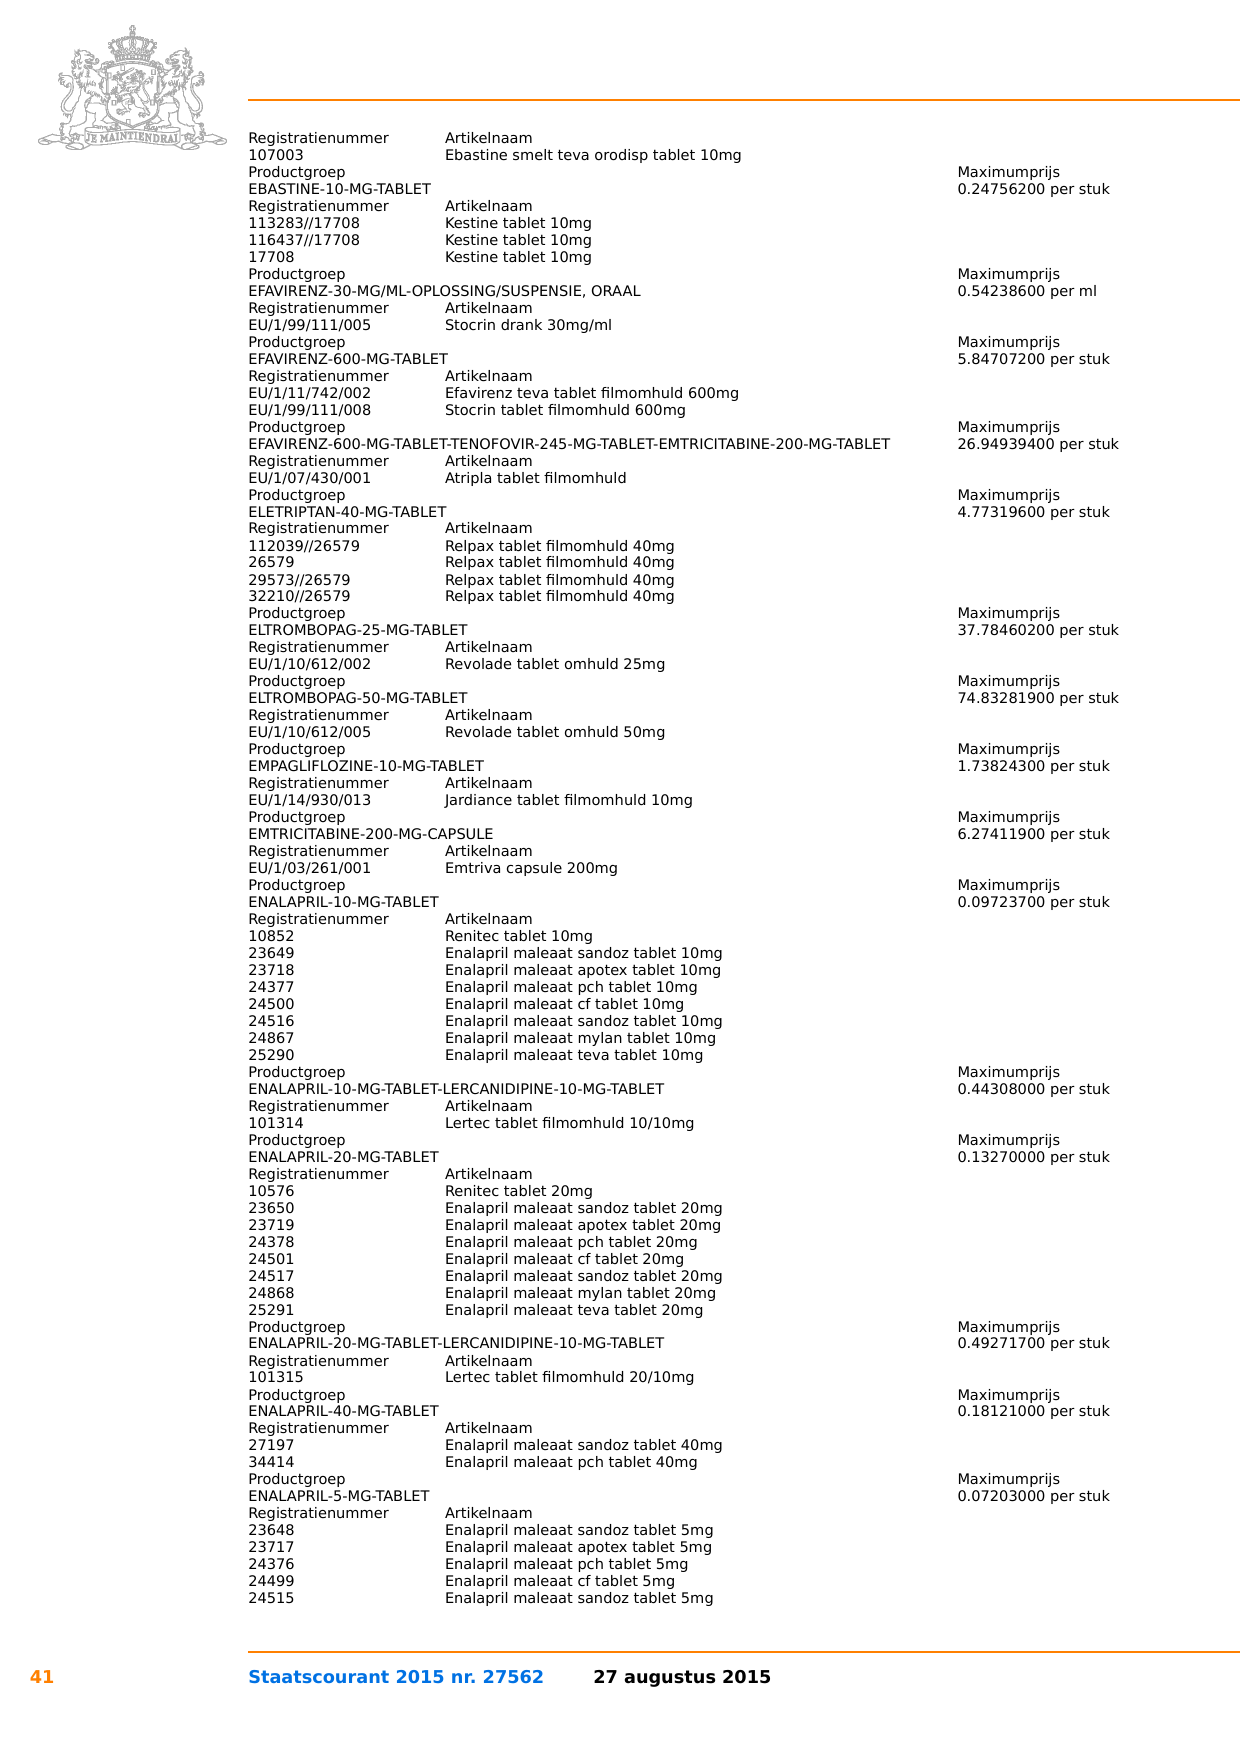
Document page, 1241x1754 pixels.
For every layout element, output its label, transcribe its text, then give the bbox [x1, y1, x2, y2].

table_cell Maximumprijs [951, 605, 1163, 622]
table_cell [439, 1386, 951, 1403]
table_cell 5.84707200 per stuk [951, 351, 1163, 368]
table_cell Registratienummer [248, 1420, 439, 1437]
table_cell Artikelnaam [439, 1098, 951, 1115]
table_cell Artikelnaam [439, 775, 951, 792]
table_cell [951, 402, 1163, 418]
table_cell Enalapril maleaat pch tablet 20mg [439, 1234, 951, 1251]
table_cell Productgroep [248, 1064, 439, 1081]
table_cell [951, 1200, 1163, 1217]
table_cell [951, 147, 1163, 164]
table_cell [951, 1115, 1163, 1132]
table_cell EMTRICITABINE-200-MG-CAPSULE [248, 826, 951, 843]
table_cell Registratienummer [248, 707, 439, 724]
table_cell Enalapril maleaat sandoz tablet 10mg [439, 1013, 951, 1030]
table_cell 24376 [248, 1556, 439, 1573]
table_cell EFAVIRENZ-600-MG-TABLET-TENOFOVIR-245-MG-TABLET-EMTRICITABINE-200-MG-TABLET [248, 436, 951, 452]
table_cell Renitec tablet 10mg [439, 928, 951, 945]
table_cell [951, 843, 1163, 860]
table_cell [951, 928, 1163, 945]
table_cell EU/1/99/111/005 [248, 317, 439, 334]
table_cell Artikelnaam [439, 520, 951, 537]
table_cell EU/1/11/742/002 [248, 385, 439, 402]
table_cell 23649 [248, 945, 439, 962]
table_cell Maximumprijs [951, 1471, 1163, 1488]
table_cell 26.94939400 per stuk [951, 436, 1163, 452]
table_cell 29573//26579 [248, 571, 439, 588]
table_cell 116437//17708 [248, 232, 439, 249]
table_cell ENALAPRIL-10-MG-TABLET [248, 894, 951, 911]
table_cell Productgroep [248, 1132, 439, 1149]
table_cell Productgroep [248, 1319, 439, 1335]
table_cell [951, 1590, 1163, 1607]
table_cell Enalapril maleaat sandoz tablet 20mg [439, 1268, 951, 1284]
table_cell 34414 [248, 1454, 439, 1471]
table_cell [439, 1319, 951, 1335]
table_cell [439, 1064, 951, 1081]
table_cell Artikelnaam [439, 911, 951, 928]
table_cell Maximumprijs [951, 419, 1163, 436]
table_cell 37.78460200 per stuk [951, 622, 1163, 639]
table_cell 24516 [248, 1013, 439, 1030]
table_cell Enalapril maleaat sandoz tablet 5mg [439, 1522, 951, 1539]
table_cell Enalapril maleaat cf tablet 5mg [439, 1573, 951, 1590]
table_cell [951, 724, 1163, 741]
table_cell Artikelnaam [439, 707, 951, 724]
table_cell Productgroep [248, 419, 439, 436]
table_cell Stocrin drank 30mg/ml [439, 317, 951, 334]
table_cell Productgroep [248, 334, 439, 351]
table_cell Enalapril maleaat pch tablet 10mg [439, 979, 951, 996]
table_cell [951, 1251, 1163, 1267]
table_cell [951, 453, 1163, 469]
table_cell Registratienummer [248, 453, 439, 469]
table_cell [951, 1268, 1163, 1284]
table_cell 113283//17708 [248, 215, 439, 232]
table_cell ENALAPRIL-40-MG-TABLET [248, 1403, 951, 1420]
table_cell [951, 1217, 1163, 1233]
table_cell Artikelnaam [439, 1353, 951, 1369]
table_cell [439, 741, 951, 758]
table_cell Registratienummer [248, 843, 439, 860]
table_cell [951, 911, 1163, 928]
table_cell Productgroep [248, 486, 439, 503]
table_cell Ebastine smelt teva orodisp tablet 10mg [439, 147, 951, 164]
table_cell 24517 [248, 1268, 439, 1284]
table_cell [951, 1522, 1163, 1539]
table_cell ELETRIPTAN-40-MG-TABLET [248, 504, 951, 520]
table_cell Productgroep [248, 673, 439, 690]
table_cell Enalapril maleaat apotex tablet 10mg [439, 962, 951, 979]
table_cell [439, 334, 951, 351]
table_cell 32210//26579 [248, 588, 439, 605]
table_cell Relpax tablet filmomhuld 40mg [439, 588, 951, 605]
table_cell Registratienummer [248, 520, 439, 537]
table_cell 0.18121000 per stuk [951, 1403, 1163, 1420]
table_cell Enalapril maleaat sandoz tablet 20mg [439, 1200, 951, 1217]
table_cell Enalapril maleaat cf tablet 10mg [439, 996, 951, 1013]
table_cell Productgroep [248, 741, 439, 758]
table_cell [439, 486, 951, 503]
table_cell 0.24756200 per stuk [951, 181, 1163, 198]
table_cell Productgroep [248, 266, 439, 283]
table_cell EU/1/03/261/001 [248, 860, 439, 877]
table_cell 101315 [248, 1369, 439, 1386]
table_cell [439, 1132, 951, 1149]
table_cell 0.49271700 per stuk [951, 1335, 1163, 1352]
table_cell [951, 962, 1163, 979]
table_cell 25290 [248, 1047, 439, 1064]
table_cell Enalapril maleaat sandoz tablet 10mg [439, 945, 951, 962]
table_cell EFAVIRENZ-30-MG/ML-OPLOSSING/SUSPENSIE, ORAAL [248, 283, 951, 300]
table_cell Registratienummer [248, 1505, 439, 1522]
table_cell 101314 [248, 1115, 439, 1132]
table_cell 74.83281900 per stuk [951, 690, 1163, 707]
table_cell [951, 1505, 1163, 1522]
table_cell Artikelnaam [439, 368, 951, 384]
table_cell [951, 1353, 1163, 1369]
table_cell [951, 1234, 1163, 1251]
table_cell Artikelnaam [439, 130, 951, 147]
table_cell [951, 385, 1163, 402]
table_cell Registratienummer [248, 775, 439, 792]
table_cell 4.77319600 per stuk [951, 504, 1163, 520]
table_cell Relpax tablet filmomhuld 40mg [439, 538, 951, 554]
table_cell Maximumprijs [951, 266, 1163, 283]
table_cell 10576 [248, 1183, 439, 1199]
table_cell ENALAPRIL-5-MG-TABLET [248, 1488, 951, 1505]
table_cell 23719 [248, 1217, 439, 1233]
table_cell 24499 [248, 1573, 439, 1590]
table_cell 23650 [248, 1200, 439, 1217]
table_cell Enalapril maleaat teva tablet 20mg [439, 1301, 951, 1318]
table_cell Maximumprijs [951, 164, 1163, 181]
table_cell Artikelnaam [439, 639, 951, 656]
table_cell EU/1/14/930/013 [248, 792, 439, 809]
table_cell [951, 1047, 1163, 1064]
table_cell 0.44308000 per stuk [951, 1081, 1163, 1098]
table_cell 26579 [248, 554, 439, 571]
table_cell Productgroep [248, 809, 439, 826]
table_cell [951, 1573, 1163, 1590]
table_cell 24515 [248, 1590, 439, 1607]
table_cell EU/1/10/612/005 [248, 724, 439, 741]
table_cell [951, 232, 1163, 249]
table_cell ENALAPRIL-20-MG-TABLET [248, 1149, 951, 1166]
table_cell 24500 [248, 996, 439, 1013]
table_cell EU/1/07/430/001 [248, 470, 439, 486]
table_cell 23648 [248, 1522, 439, 1539]
table_cell Artikelnaam [439, 198, 951, 215]
table_cell [951, 215, 1163, 232]
table_cell EU/1/10/612/002 [248, 656, 439, 673]
table_cell Productgroep [248, 1471, 439, 1488]
table_cell EBASTINE-10-MG-TABLET [248, 181, 951, 198]
table_cell [439, 605, 951, 622]
table_cell [439, 266, 951, 283]
table_cell [951, 588, 1163, 605]
table_cell Maximumprijs [951, 1386, 1163, 1403]
table_cell 0.07203000 per stuk [951, 1488, 1163, 1505]
table_cell Emtriva capsule 200mg [439, 860, 951, 877]
table_cell Registratienummer [248, 198, 439, 215]
table_cell [951, 1013, 1163, 1030]
table_cell Enalapril maleaat apotex tablet 20mg [439, 1217, 951, 1233]
table_cell [951, 198, 1163, 215]
table_cell Productgroep [248, 1386, 439, 1403]
table_cell [951, 945, 1163, 962]
table_cell 0.09723700 per stuk [951, 894, 1163, 911]
table_cell Maximumprijs [951, 809, 1163, 826]
table_cell Registratienummer [248, 368, 439, 384]
table_cell [951, 571, 1163, 588]
table_cell 6.27411900 per stuk [951, 826, 1163, 843]
table_cell Enalapril maleaat pch tablet 40mg [439, 1454, 951, 1471]
table_cell Registratienummer [248, 911, 439, 928]
table_cell Artikelnaam [439, 1166, 951, 1183]
table_cell [951, 792, 1163, 809]
table_cell Registratienummer [248, 300, 439, 317]
table_cell [951, 368, 1163, 384]
table_cell ELTROMBOPAG-50-MG-TABLET [248, 690, 951, 707]
table_cell [951, 538, 1163, 554]
table_cell Enalapril maleaat sandoz tablet 5mg [439, 1590, 951, 1607]
table_cell Atripla tablet filmomhuld [439, 470, 951, 486]
table_cell 25291 [248, 1301, 439, 1318]
table_cell Registratienummer [248, 1166, 439, 1183]
table_cell [439, 164, 951, 181]
table_cell Artikelnaam [439, 453, 951, 469]
table_cell [439, 809, 951, 826]
table_cell ENALAPRIL-20-MG-TABLET-LERCANIDIPINE-10-MG-TABLET [248, 1335, 951, 1352]
table_cell [951, 1454, 1163, 1471]
table_cell Lertec tablet filmomhuld 10/10mg [439, 1115, 951, 1132]
table_cell Registratienummer [248, 130, 439, 147]
table_cell Enalapril maleaat cf tablet 20mg [439, 1251, 951, 1267]
table_cell [951, 1539, 1163, 1556]
table_cell Maximumprijs [951, 486, 1163, 503]
table_cell Jardiance tablet filmomhuld 10mg [439, 792, 951, 809]
table_cell [951, 1098, 1163, 1115]
table_cell Kestine tablet 10mg [439, 249, 951, 266]
table_cell Enalapril maleaat mylan tablet 10mg [439, 1030, 951, 1047]
table_cell 24501 [248, 1251, 439, 1267]
table_cell Maximumprijs [951, 1132, 1163, 1149]
table_cell [951, 996, 1163, 1013]
table_cell 23717 [248, 1539, 439, 1556]
table_cell 17708 [248, 249, 439, 266]
table_cell Enalapril maleaat mylan tablet 20mg [439, 1285, 951, 1301]
table_cell Revolade tablet omhuld 50mg [439, 724, 951, 741]
table_cell [951, 554, 1163, 571]
table_cell Artikelnaam [439, 300, 951, 317]
table_cell [951, 1285, 1163, 1301]
table_cell Lertec tablet filmomhuld 20/10mg [439, 1369, 951, 1386]
table_cell 112039//26579 [248, 538, 439, 554]
table_cell [439, 1471, 951, 1488]
table_cell 10852 [248, 928, 439, 945]
table_cell [439, 877, 951, 894]
table_cell Artikelnaam [439, 1505, 951, 1522]
table_cell [951, 860, 1163, 877]
table_cell 24377 [248, 979, 439, 996]
table_cell Registratienummer [248, 1353, 439, 1369]
table_cell [951, 1556, 1163, 1573]
table_cell [951, 775, 1163, 792]
table_cell Artikelnaam [439, 1420, 951, 1437]
table_cell [951, 1369, 1163, 1386]
table_cell ENALAPRIL-10-MG-TABLET-LERCANIDIPINE-10-MG-TABLET [248, 1081, 951, 1098]
table_cell Registratienummer [248, 1098, 439, 1115]
table_cell Renitec tablet 20mg [439, 1183, 951, 1199]
table_cell [951, 520, 1163, 537]
table_cell 23718 [248, 962, 439, 979]
table_cell 107003 [248, 147, 439, 164]
table_cell [951, 1030, 1163, 1047]
table_cell Relpax tablet filmomhuld 40mg [439, 571, 951, 588]
table_cell Stocrin tablet filmomhuld 600mg [439, 402, 951, 418]
table_cell Enalapril maleaat sandoz tablet 40mg [439, 1437, 951, 1454]
table_cell Maximumprijs [951, 673, 1163, 690]
table_cell Productgroep [248, 164, 439, 181]
table_cell [951, 639, 1163, 656]
table_cell Maximumprijs [951, 1064, 1163, 1081]
table_cell Revolade tablet omhuld 25mg [439, 656, 951, 673]
table_cell Maximumprijs [951, 334, 1163, 351]
table_cell Registratienummer [248, 639, 439, 656]
table_cell Maximumprijs [951, 877, 1163, 894]
table_cell [439, 419, 951, 436]
table_cell Enalapril maleaat pch tablet 5mg [439, 1556, 951, 1573]
table_cell [951, 1183, 1163, 1199]
table_cell Enalapril maleaat teva tablet 10mg [439, 1047, 951, 1064]
table_cell 0.13270000 per stuk [951, 1149, 1163, 1166]
table_cell Productgroep [248, 877, 439, 894]
table_cell ELTROMBOPAG-25-MG-TABLET [248, 622, 951, 639]
table_cell [951, 300, 1163, 317]
table_cell 24868 [248, 1285, 439, 1301]
table_cell [951, 317, 1163, 334]
table_cell Kestine tablet 10mg [439, 232, 951, 249]
table_cell Relpax tablet filmomhuld 40mg [439, 554, 951, 571]
table_cell [951, 656, 1163, 673]
table_cell [951, 1420, 1163, 1437]
table_cell Kestine tablet 10mg [439, 215, 951, 232]
picture [38, 25, 227, 150]
table_cell [951, 1437, 1163, 1454]
table_cell 1.73824300 per stuk [951, 758, 1163, 775]
table_cell Artikelnaam [439, 843, 951, 860]
table_cell [951, 249, 1163, 266]
table_cell [951, 707, 1163, 724]
table_cell [951, 1301, 1163, 1318]
table_cell [951, 130, 1163, 147]
table_cell Productgroep [248, 605, 439, 622]
table_cell Efavirenz teva tablet filmomhuld 600mg [439, 385, 951, 402]
table_cell [439, 673, 951, 690]
table_cell EU/1/99/111/008 [248, 402, 439, 418]
table_cell 24378 [248, 1234, 439, 1251]
table_cell Enalapril maleaat apotex tablet 5mg [439, 1539, 951, 1556]
table_cell Maximumprijs [951, 1319, 1163, 1335]
table_cell [951, 979, 1163, 996]
table_cell 24867 [248, 1030, 439, 1047]
table_cell [951, 1166, 1163, 1183]
table_cell [951, 470, 1163, 486]
table_cell EFAVIRENZ-600-MG-TABLET [248, 351, 951, 368]
table_cell Maximumprijs [951, 741, 1163, 758]
table_cell EMPAGLIFLOZINE-10-MG-TABLET [248, 758, 951, 775]
table_cell 27197 [248, 1437, 439, 1454]
table_cell 0.54238600 per ml [951, 283, 1163, 300]
